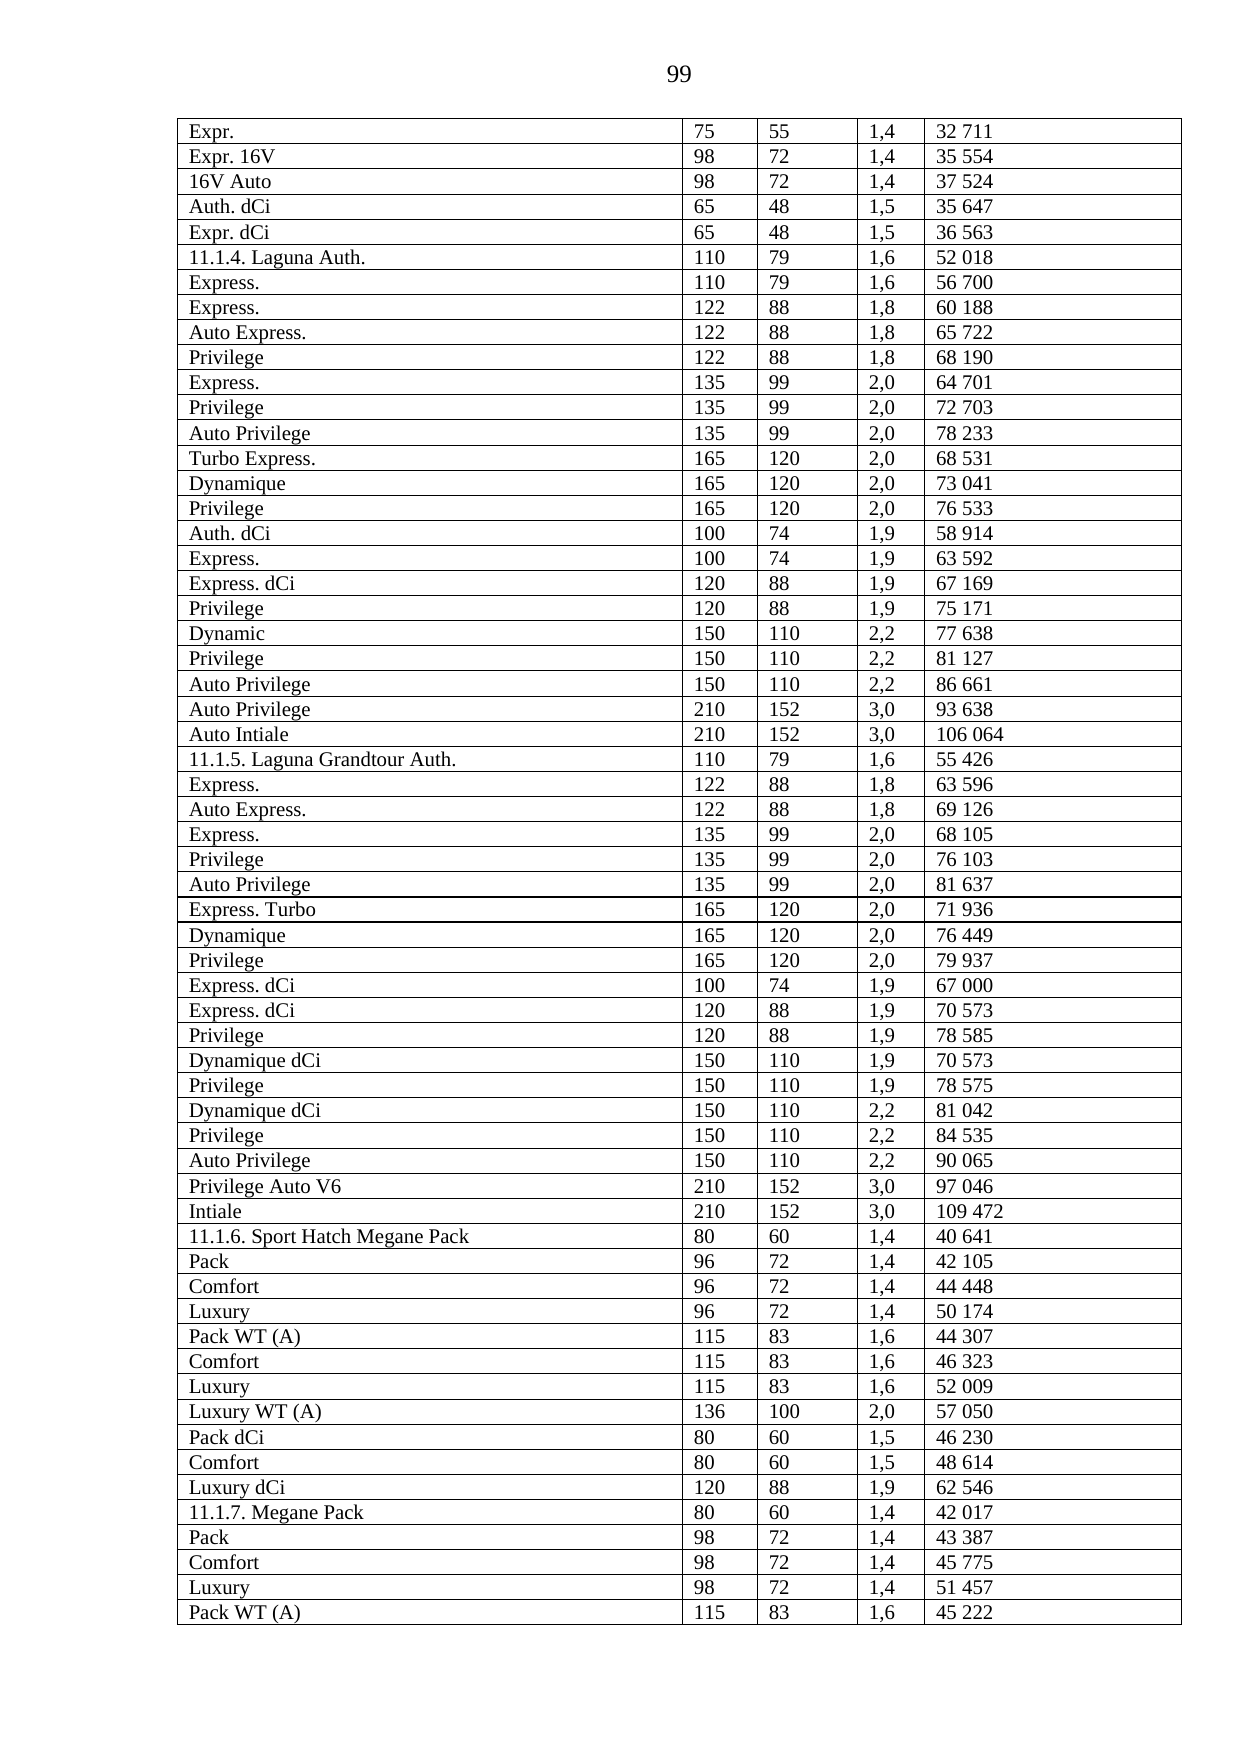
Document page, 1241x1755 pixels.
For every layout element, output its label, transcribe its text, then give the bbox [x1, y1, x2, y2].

table_cell 11.1.4. Laguna Auth. [178, 245, 682, 269]
table_cell 75 171 [925, 596, 1181, 620]
table_cell 2,2 [858, 621, 924, 645]
table_cell 2,0 [858, 370, 924, 394]
table_cell Expr. 16V [178, 144, 682, 168]
table_cell 48 614 [925, 1450, 1181, 1474]
table_cell 46 230 [925, 1425, 1181, 1449]
table_cell 99 [758, 822, 857, 846]
table_cell 165 [683, 496, 757, 520]
table_cell 1,9 [858, 521, 924, 545]
table_cell 3,0 [858, 697, 924, 721]
table_cell 120 [683, 998, 757, 1022]
table_cell Luxury [178, 1299, 682, 1323]
table_cell 122 [683, 295, 757, 319]
table_cell Auto Express. [178, 320, 682, 344]
table_cell 1,4 [858, 1224, 924, 1248]
table_cell 72 703 [925, 395, 1181, 419]
table_cell 1,9 [858, 571, 924, 595]
table_cell Pack [178, 1525, 682, 1549]
table_cell 1,6 [858, 1600, 924, 1624]
table_cell 1,5 [858, 1450, 924, 1474]
table_cell 58 914 [925, 521, 1181, 545]
table_cell 1,4 [858, 1274, 924, 1298]
table_cell 93 638 [925, 697, 1181, 721]
table_cell 2,2 [858, 1098, 924, 1122]
table_cell 70 573 [925, 998, 1181, 1022]
table_cell 2,2 [858, 1123, 924, 1147]
table_cell 1,8 [858, 345, 924, 369]
table_cell 2,0 [858, 446, 924, 469]
table_cell 135 [683, 822, 757, 846]
table_cell 80 [683, 1224, 757, 1248]
table_cell Privilege [178, 646, 682, 670]
table_cell 68 531 [925, 446, 1181, 469]
table_cell 98 [683, 1525, 757, 1549]
table_cell 83 [758, 1324, 857, 1348]
table_cell 65 [683, 195, 757, 218]
table_cell 96 [683, 1274, 757, 1298]
table_cell 1,4 [858, 1299, 924, 1323]
table_cell 1,9 [858, 1048, 924, 1072]
table_cell 83 [758, 1600, 857, 1624]
table_cell 98 [683, 1575, 757, 1599]
table_cell Auto Privilege [178, 420, 682, 444]
table_cell 67 000 [925, 973, 1181, 997]
table_cell 115 [683, 1349, 757, 1373]
table_cell 100 [683, 521, 757, 545]
table_cell 1,8 [858, 772, 924, 796]
table_cell Comfort [178, 1274, 682, 1298]
table_cell 1,5 [858, 195, 924, 218]
table_cell Dynamique [178, 471, 682, 495]
table_cell 80 [683, 1500, 757, 1524]
table_cell 45 775 [925, 1550, 1181, 1574]
table_cell 72 [758, 1525, 857, 1549]
table_cell 52 018 [925, 245, 1181, 269]
table_cell 1,9 [858, 973, 924, 997]
table_cell Auto Intiale [178, 722, 682, 746]
table_cell Express. [178, 270, 682, 294]
table_cell Auto Privilege [178, 697, 682, 721]
table_cell 122 [683, 345, 757, 369]
table_cell 150 [683, 1048, 757, 1072]
table_cell 165 [683, 446, 757, 469]
table_cell Privilege [178, 948, 682, 972]
table_cell 76 103 [925, 847, 1181, 871]
table_cell 150 [683, 1123, 757, 1147]
table_cell 120 [758, 923, 857, 947]
table_cell 60 [758, 1450, 857, 1474]
table_cell 150 [683, 1149, 757, 1172]
table_cell 135 [683, 872, 757, 896]
table_cell 72 [758, 144, 857, 168]
table_cell 76 533 [925, 496, 1181, 520]
table_cell 120 [758, 496, 857, 520]
table_cell 88 [758, 295, 857, 319]
table_cell Pack WT (A) [178, 1600, 682, 1624]
table_cell 135 [683, 847, 757, 871]
table_cell Express. [178, 370, 682, 394]
table_cell Turbo Express. [178, 446, 682, 469]
table_cell 78 233 [925, 420, 1181, 444]
table_cell 152 [758, 1174, 857, 1198]
table_cell 75 [683, 119, 757, 143]
table_cell 72 [758, 1550, 857, 1574]
table_cell 40 641 [925, 1224, 1181, 1248]
table_cell 63 592 [925, 546, 1181, 570]
table_cell Express. [178, 295, 682, 319]
table_cell 79 [758, 747, 857, 771]
table_cell 2,0 [858, 471, 924, 495]
table_cell 1,5 [858, 220, 924, 244]
table_cell 56 700 [925, 270, 1181, 294]
table_cell Expr. [178, 119, 682, 143]
table_cell Luxury dCi [178, 1475, 682, 1499]
table_cell 2,0 [858, 822, 924, 846]
table_cell 80 [683, 1450, 757, 1474]
table_cell 150 [683, 646, 757, 670]
table_cell 1,6 [858, 747, 924, 771]
table_cell 109 472 [925, 1199, 1181, 1223]
table_cell 79 [758, 270, 857, 294]
table_cell 84 535 [925, 1123, 1181, 1147]
table_cell 62 546 [925, 1475, 1181, 1499]
table_cell 99 [758, 370, 857, 394]
table_cell 1,4 [858, 119, 924, 143]
table_cell 122 [683, 797, 757, 821]
table_cell 120 [758, 446, 857, 469]
table_cell 1,4 [858, 1500, 924, 1524]
table_cell 68 190 [925, 345, 1181, 369]
table_cell Express. [178, 772, 682, 796]
table_cell 72 [758, 1249, 857, 1273]
table_cell 150 [683, 671, 757, 696]
table_cell 67 169 [925, 571, 1181, 595]
table_cell 120 [683, 596, 757, 620]
table_cell 88 [758, 797, 857, 821]
table_cell 110 [683, 245, 757, 269]
table_cell 74 [758, 973, 857, 997]
table_cell 68 105 [925, 822, 1181, 846]
table_cell 97 046 [925, 1174, 1181, 1198]
table_cell 120 [758, 898, 857, 921]
table_cell 165 [683, 923, 757, 947]
table_cell Express. dCi [178, 973, 682, 997]
table_cell 44 448 [925, 1274, 1181, 1298]
table_cell Comfort [178, 1550, 682, 1574]
table_cell 1,8 [858, 320, 924, 344]
table_cell Privilege [178, 345, 682, 369]
table_cell 51 457 [925, 1575, 1181, 1599]
table_cell 110 [758, 1098, 857, 1122]
table_cell 72 [758, 1274, 857, 1298]
table_cell Auto Privilege [178, 671, 682, 696]
table_cell 150 [683, 1098, 757, 1122]
table_cell Luxury [178, 1374, 682, 1398]
table_cell 69 126 [925, 797, 1181, 821]
table_cell 80 [683, 1425, 757, 1449]
table_cell 2,2 [858, 1149, 924, 1172]
table_cell Auth. dCi [178, 195, 682, 218]
table_cell 2,0 [858, 395, 924, 419]
table_cell Comfort [178, 1349, 682, 1373]
table_cell 99 [758, 872, 857, 896]
table_cell 78 575 [925, 1073, 1181, 1097]
table_cell Auto Express. [178, 797, 682, 821]
table_cell Express. [178, 546, 682, 570]
table_cell 77 638 [925, 621, 1181, 645]
table_cell 16V Auto [178, 169, 682, 193]
table_cell 150 [683, 1073, 757, 1097]
table_cell 1,9 [858, 1023, 924, 1047]
table_cell 210 [683, 1174, 757, 1198]
table_cell 88 [758, 320, 857, 344]
table_cell 100 [683, 973, 757, 997]
table_cell 135 [683, 420, 757, 444]
table_cell 1,4 [858, 1249, 924, 1273]
table_cell 135 [683, 395, 757, 419]
table_cell 210 [683, 1199, 757, 1223]
table_cell 106 064 [925, 722, 1181, 746]
table_cell 152 [758, 722, 857, 746]
table_cell 3,0 [858, 722, 924, 746]
table_cell 1,6 [858, 1324, 924, 1348]
table_cell 60 [758, 1425, 857, 1449]
table_cell 90 065 [925, 1149, 1181, 1172]
table_cell 110 [758, 1073, 857, 1097]
table_cell 1,6 [858, 270, 924, 294]
table_cell 2,2 [858, 671, 924, 696]
table_cell 52 009 [925, 1374, 1181, 1398]
table_cell 76 449 [925, 923, 1181, 947]
table_cell 1,6 [858, 1349, 924, 1373]
table_cell 2,2 [858, 646, 924, 670]
table_cell 81 042 [925, 1098, 1181, 1122]
table_cell 122 [683, 772, 757, 796]
table_cell Comfort [178, 1450, 682, 1474]
table_cell 55 426 [925, 747, 1181, 771]
table_cell Express. dCi [178, 998, 682, 1022]
table_cell 98 [683, 1550, 757, 1574]
table_cell 78 585 [925, 1023, 1181, 1047]
table_cell 110 [683, 747, 757, 771]
table_cell 79 937 [925, 948, 1181, 972]
table_cell Privilege [178, 1123, 682, 1147]
table_cell 165 [683, 948, 757, 972]
table_cell 50 174 [925, 1299, 1181, 1323]
table_cell 57 050 [925, 1400, 1181, 1423]
table_cell 74 [758, 546, 857, 570]
table_cell 110 [758, 1048, 857, 1072]
table_cell Auto Privilege [178, 1149, 682, 1172]
table_cell 35 554 [925, 144, 1181, 168]
table_cell 152 [758, 1199, 857, 1223]
table_cell 70 573 [925, 1048, 1181, 1072]
table_cell Dynamique dCi [178, 1098, 682, 1122]
table_cell 44 307 [925, 1324, 1181, 1348]
table_cell 1,4 [858, 1575, 924, 1599]
table_cell 88 [758, 772, 857, 796]
table_cell 110 [758, 1149, 857, 1172]
table_cell Pack WT (A) [178, 1324, 682, 1348]
table_cell 3,0 [858, 1174, 924, 1198]
table_cell 1,9 [858, 546, 924, 570]
table_cell 2,0 [858, 898, 924, 921]
table_cell 32 711 [925, 119, 1181, 143]
table_cell 88 [758, 1475, 857, 1499]
table_cell 2,0 [858, 847, 924, 871]
table_cell Dynamique [178, 923, 682, 947]
table_cell 2,0 [858, 420, 924, 444]
table_cell 120 [758, 471, 857, 495]
table_cell 1,9 [858, 1475, 924, 1499]
table_cell 45 222 [925, 1600, 1181, 1624]
table_cell 99 [758, 420, 857, 444]
table_cell 2,0 [858, 923, 924, 947]
table_cell 11.1.7. Megane Pack [178, 1500, 682, 1524]
table_cell Privilege [178, 1023, 682, 1047]
table_cell 11.1.6. Sport Hatch Megane Pack [178, 1224, 682, 1248]
table_cell 88 [758, 998, 857, 1022]
table_cell Privilege Auto V6 [178, 1174, 682, 1198]
table_cell 88 [758, 1023, 857, 1047]
table_cell 60 [758, 1224, 857, 1248]
table_cell 1,8 [858, 295, 924, 319]
table_cell 73 041 [925, 471, 1181, 495]
table_cell 11.1.5. Laguna Grandtour Auth. [178, 747, 682, 771]
table_cell 81 127 [925, 646, 1181, 670]
table_cell Privilege [178, 596, 682, 620]
table_cell 36 563 [925, 220, 1181, 244]
table_cell 83 [758, 1349, 857, 1373]
table_cell Intiale [178, 1199, 682, 1223]
table_cell 42 017 [925, 1500, 1181, 1524]
table_cell 83 [758, 1374, 857, 1398]
table_cell 1,9 [858, 998, 924, 1022]
table_cell 1,9 [858, 596, 924, 620]
table_cell 135 [683, 370, 757, 394]
table_cell 74 [758, 521, 857, 545]
table_cell 79 [758, 245, 857, 269]
table_cell 46 323 [925, 1349, 1181, 1373]
table_cell Express. dCi [178, 571, 682, 595]
table_cell 88 [758, 571, 857, 595]
table_cell 99 [758, 847, 857, 871]
table_cell 2,0 [858, 872, 924, 896]
table_cell 99 [758, 395, 857, 419]
table_cell 88 [758, 596, 857, 620]
table_cell 110 [758, 1123, 857, 1147]
table_cell 72 [758, 1299, 857, 1323]
table_cell Express. Turbo [178, 898, 682, 921]
table_cell Expr. dCi [178, 220, 682, 244]
table_cell 96 [683, 1249, 757, 1273]
table_cell 165 [683, 898, 757, 921]
table_cell 64 701 [925, 370, 1181, 394]
table_cell 42 105 [925, 1249, 1181, 1273]
table_cell 100 [683, 546, 757, 570]
table_cell 150 [683, 621, 757, 645]
table_cell Luxury [178, 1575, 682, 1599]
table_cell 1,4 [858, 144, 924, 168]
table_cell 63 596 [925, 772, 1181, 796]
table_cell Pack [178, 1249, 682, 1273]
table_cell 2,0 [858, 496, 924, 520]
table_cell 3,0 [858, 1199, 924, 1223]
table_cell 65 [683, 220, 757, 244]
table_cell Auto Privilege [178, 872, 682, 896]
table_cell 81 637 [925, 872, 1181, 896]
table_cell 72 [758, 169, 857, 193]
table_cell 1,4 [858, 1550, 924, 1574]
table_cell 86 661 [925, 671, 1181, 696]
table_cell 98 [683, 169, 757, 193]
table_cell 110 [758, 671, 857, 696]
table_cell 1,5 [858, 1425, 924, 1449]
table_cell Privilege [178, 1073, 682, 1097]
table_cell 120 [683, 571, 757, 595]
table_cell 88 [758, 345, 857, 369]
table_cell 98 [683, 144, 757, 168]
table_cell 115 [683, 1374, 757, 1398]
table_cell 43 387 [925, 1525, 1181, 1549]
table_cell 152 [758, 697, 857, 721]
table_cell 1,4 [858, 1525, 924, 1549]
table_cell 110 [683, 270, 757, 294]
table_cell 1,8 [858, 797, 924, 821]
table_cell 120 [758, 948, 857, 972]
table_cell 1,9 [858, 1073, 924, 1097]
table_cell Privilege [178, 395, 682, 419]
table_cell Dynamique dCi [178, 1048, 682, 1072]
table_cell 60 188 [925, 295, 1181, 319]
table_cell 72 [758, 1575, 857, 1599]
table_cell 122 [683, 320, 757, 344]
table_cell Dynamic [178, 621, 682, 645]
table_cell Pack dCi [178, 1425, 682, 1449]
table_cell 100 [758, 1400, 857, 1423]
table_cell 96 [683, 1299, 757, 1323]
table_cell Luxury WT (A) [178, 1400, 682, 1423]
table_cell 1,6 [858, 245, 924, 269]
table_cell 60 [758, 1500, 857, 1524]
table_cell 210 [683, 722, 757, 746]
table_cell 2,0 [858, 948, 924, 972]
table_cell 210 [683, 697, 757, 721]
table_cell 2,0 [858, 1400, 924, 1423]
table_cell 165 [683, 471, 757, 495]
table_cell 1,4 [858, 169, 924, 193]
table_cell 48 [758, 220, 857, 244]
table_cell 35 647 [925, 195, 1181, 218]
table_cell Privilege [178, 847, 682, 871]
table_cell 110 [758, 646, 857, 670]
table_cell 1,6 [858, 1374, 924, 1398]
table_cell 120 [683, 1023, 757, 1047]
table_cell 120 [683, 1475, 757, 1499]
table_cell 115 [683, 1600, 757, 1624]
table_cell 71 936 [925, 898, 1181, 921]
table_cell 115 [683, 1324, 757, 1348]
table_cell Express. [178, 822, 682, 846]
table_cell 65 722 [925, 320, 1181, 344]
table_cell 55 [758, 119, 857, 143]
table_cell 37 524 [925, 169, 1181, 193]
table_cell 136 [683, 1400, 757, 1423]
table_cell Auth. dCi [178, 521, 682, 545]
table_cell 48 [758, 195, 857, 218]
table_cell Privilege [178, 496, 682, 520]
table_cell 110 [758, 621, 857, 645]
